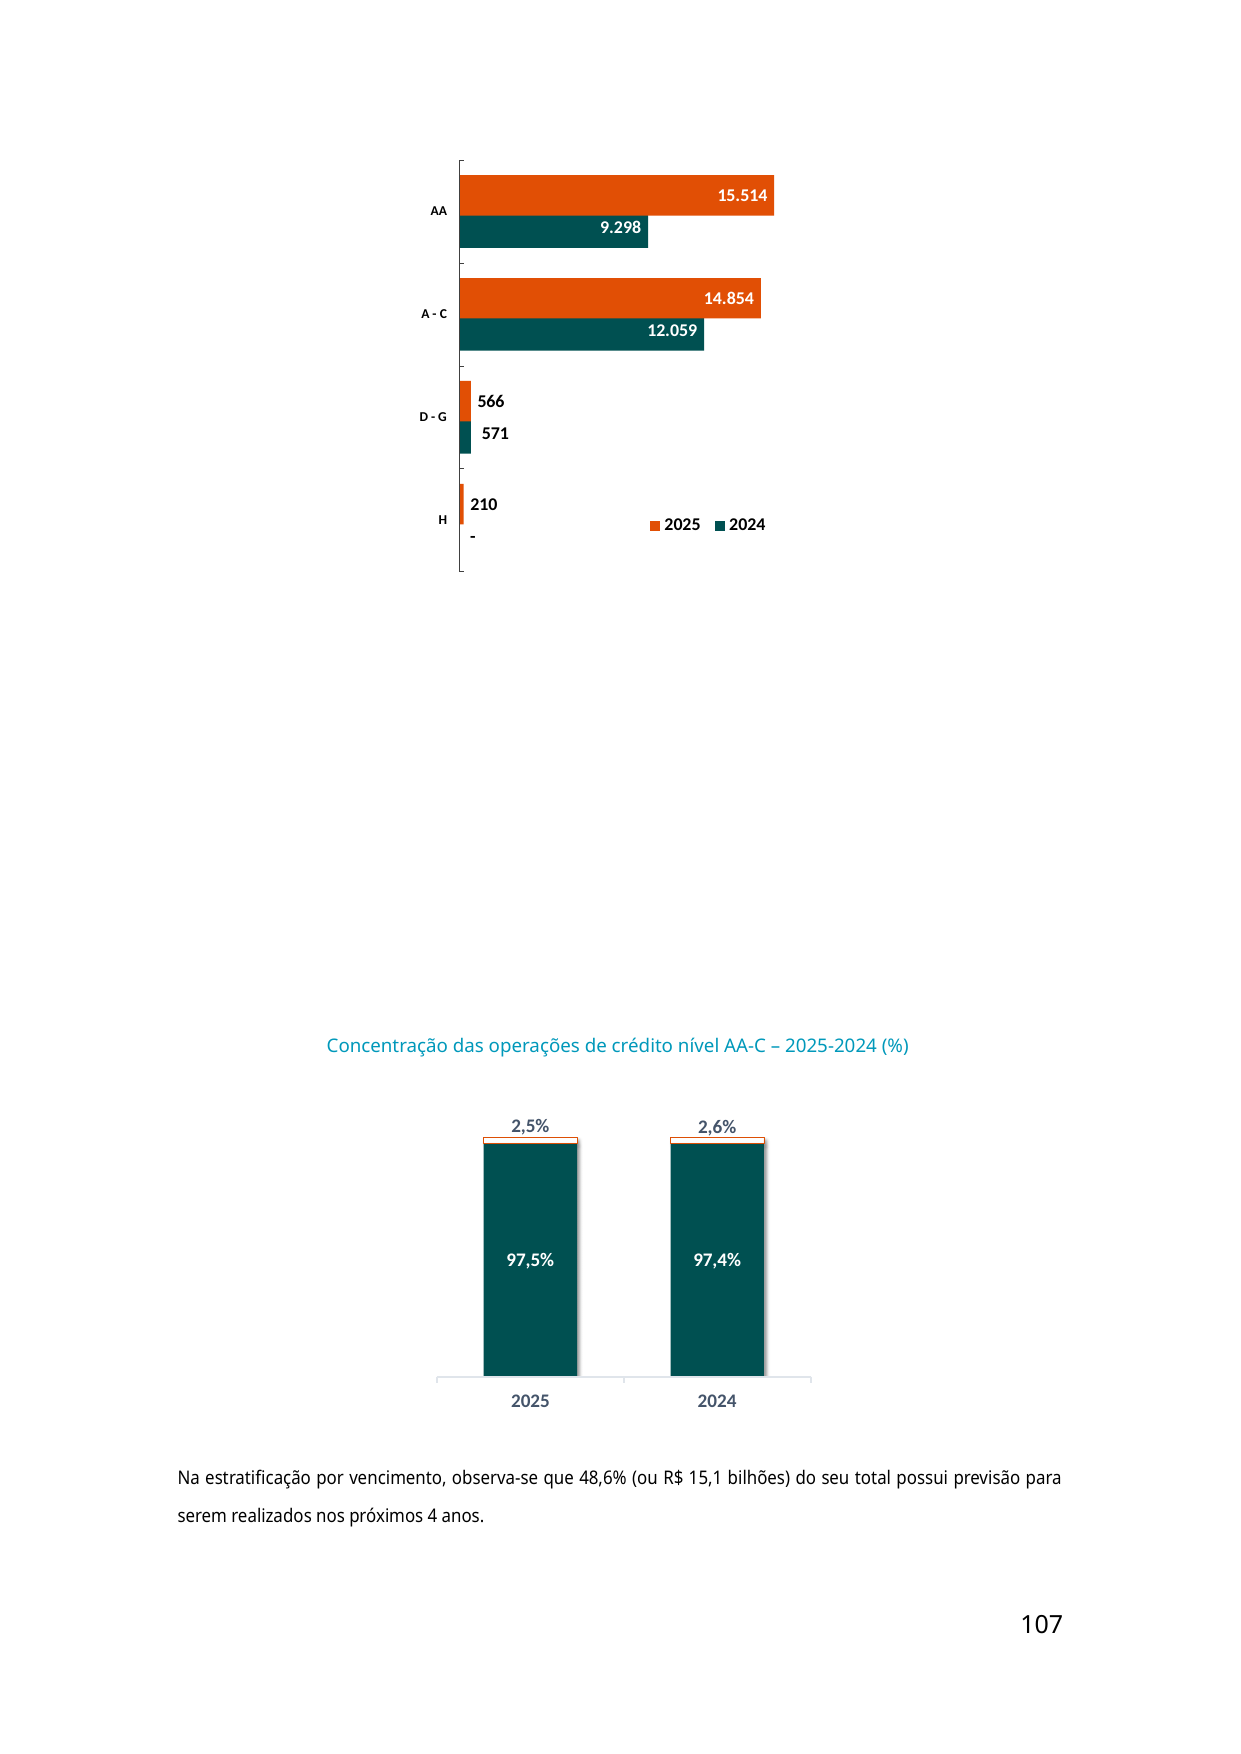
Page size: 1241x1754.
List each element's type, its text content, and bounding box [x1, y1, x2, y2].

text Na estratificação por vencimento, observa-se que 48,6% (ou R$ 15,1 bilhões) do seu total possui previsão para serem realizados nos próximos 4 anos. [177, 1464, 1063, 1528]
text Concentração das operações de crédito nível AA-C – 2025-2024 (%) [177, 1033, 1063, 1058]
